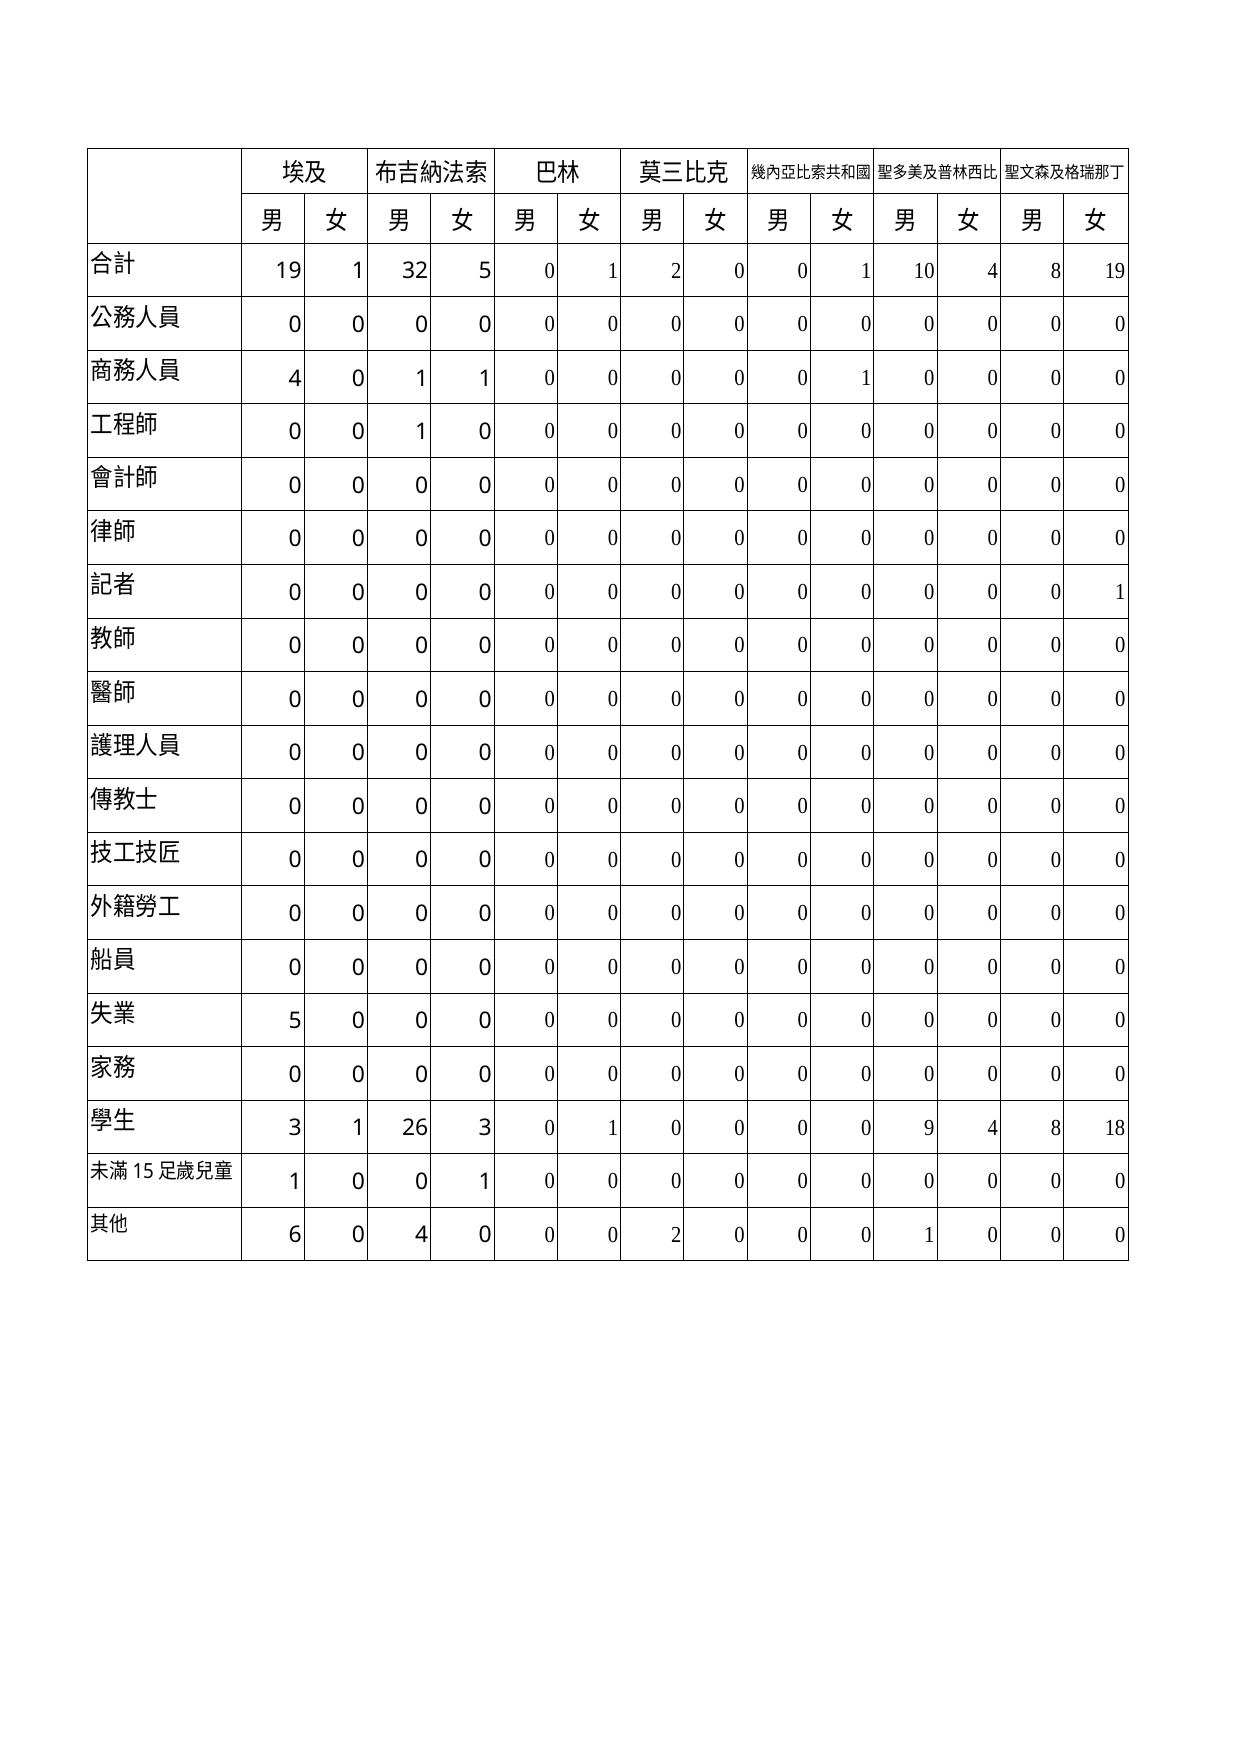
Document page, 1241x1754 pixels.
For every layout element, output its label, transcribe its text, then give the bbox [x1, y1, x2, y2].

table_cell 0 [1064, 726, 1128, 778]
table_cell 0 [1001, 351, 1063, 403]
table_cell 10 [874, 244, 937, 296]
table_cell 0 [305, 886, 367, 939]
table_cell 0 [811, 726, 873, 778]
table_cell 8 [1001, 1101, 1063, 1153]
table_cell 0 [558, 779, 620, 832]
table_cell 0 [748, 940, 810, 992]
table_cell 技工技匠 [88, 833, 241, 885]
table_cell 2 [621, 244, 683, 296]
table_cell 3 [431, 1101, 494, 1153]
table_cell 0 [1001, 1154, 1063, 1207]
table_cell 0 [621, 565, 683, 617]
table_cell 0 [305, 619, 367, 671]
table_cell 男 [874, 194, 937, 243]
table_cell 5 [431, 244, 494, 296]
table_cell 0 [305, 672, 367, 724]
table_header [88, 149, 241, 243]
table_cell 4 [938, 244, 1000, 296]
table_cell 26 [368, 1101, 430, 1153]
table_cell 0 [431, 511, 494, 564]
table_cell 0 [242, 833, 304, 885]
table_cell 0 [305, 940, 367, 992]
table_cell 0 [811, 565, 873, 617]
table_cell 0 [621, 458, 683, 510]
table_cell 0 [938, 351, 1000, 403]
table_cell 0 [1064, 779, 1128, 832]
table_cell 0 [684, 565, 747, 617]
table_cell 19 [242, 244, 304, 296]
table_cell 0 [1064, 886, 1128, 939]
table_cell 0 [558, 565, 620, 617]
table_cell 0 [242, 672, 304, 724]
table_cell 0 [621, 297, 683, 350]
table_cell 女 [811, 194, 873, 243]
table_cell 0 [811, 458, 873, 510]
table_cell 0 [1001, 940, 1063, 992]
table_cell 0 [684, 244, 747, 296]
table_cell 0 [748, 404, 810, 457]
table_cell 0 [748, 779, 810, 832]
table_cell 外籍勞工 [88, 886, 241, 939]
table_cell 0 [1001, 619, 1063, 671]
table_cell 0 [431, 619, 494, 671]
table_cell 0 [305, 511, 367, 564]
table_cell 0 [874, 297, 937, 350]
table_cell 0 [938, 619, 1000, 671]
table_cell 0 [1001, 779, 1063, 832]
table_cell 0 [1001, 511, 1063, 564]
table_cell 0 [558, 1047, 620, 1099]
table_cell 0 [684, 1154, 747, 1207]
table_cell 0 [874, 940, 937, 992]
table_cell 0 [242, 886, 304, 939]
table_cell 0 [1064, 940, 1128, 992]
table_cell 0 [558, 994, 620, 1046]
table_cell 0 [495, 726, 557, 778]
table_cell 0 [684, 779, 747, 832]
table_cell 0 [495, 404, 557, 457]
table_cell 0 [1001, 833, 1063, 885]
table_cell 0 [621, 511, 683, 564]
table_cell 0 [1001, 297, 1063, 350]
table_cell 0 [1001, 1208, 1063, 1260]
table_cell 0 [684, 351, 747, 403]
table_cell 會計師 [88, 458, 241, 510]
table_cell 0 [242, 565, 304, 617]
table_cell 0 [1001, 1047, 1063, 1099]
table_cell 0 [811, 404, 873, 457]
table_cell 0 [431, 940, 494, 992]
table_cell 1 [242, 1154, 304, 1207]
table_cell 0 [621, 672, 683, 724]
table_cell 32 [368, 244, 430, 296]
table_cell 3 [242, 1101, 304, 1153]
table_cell 男 [1001, 194, 1063, 243]
table_cell 0 [242, 297, 304, 350]
table_cell 0 [621, 619, 683, 671]
table_cell 護理人員 [88, 726, 241, 778]
table_cell 0 [748, 994, 810, 1046]
table_cell 0 [1001, 565, 1063, 617]
table_cell 男 [368, 194, 430, 243]
table_cell 1 [368, 404, 430, 457]
table_cell 0 [495, 994, 557, 1046]
table_cell 0 [1064, 511, 1128, 564]
table_cell 0 [938, 994, 1000, 1046]
table_cell 6 [242, 1208, 304, 1260]
table_cell 0 [242, 619, 304, 671]
table_cell 合計 [88, 244, 241, 296]
table_cell 0 [748, 1208, 810, 1260]
table_header 巴林 [495, 149, 620, 193]
table_cell 0 [938, 565, 1000, 617]
table_cell 0 [811, 511, 873, 564]
table_cell 家務 [88, 1047, 241, 1099]
table_cell 0 [242, 726, 304, 778]
table_cell 商務人員 [88, 351, 241, 403]
table_cell 0 [1064, 458, 1128, 510]
table_cell 0 [1064, 672, 1128, 724]
table_cell 0 [748, 672, 810, 724]
table_cell 0 [748, 1154, 810, 1207]
table_cell 4 [368, 1208, 430, 1260]
table_cell 0 [621, 404, 683, 457]
table_cell 0 [1064, 1154, 1128, 1207]
table_cell 0 [621, 726, 683, 778]
table_cell 0 [305, 297, 367, 350]
table_cell 0 [874, 511, 937, 564]
table_cell 0 [368, 726, 430, 778]
table_cell 0 [748, 886, 810, 939]
table_cell 0 [305, 565, 367, 617]
table_cell 傳教士 [88, 779, 241, 832]
table_header 埃及 [242, 149, 367, 193]
table_cell 0 [368, 1047, 430, 1099]
table_cell 1 [874, 1208, 937, 1260]
table_cell 0 [1064, 351, 1128, 403]
table_cell 0 [495, 940, 557, 992]
table_cell 0 [1064, 994, 1128, 1046]
table_cell 0 [811, 1047, 873, 1099]
table_cell 0 [431, 404, 494, 457]
table_cell 0 [938, 940, 1000, 992]
table_cell 0 [684, 404, 747, 457]
table_cell 船員 [88, 940, 241, 992]
table_cell 0 [811, 619, 873, 671]
table_cell 0 [684, 726, 747, 778]
table_cell 0 [368, 833, 430, 885]
table_cell 0 [684, 994, 747, 1046]
table_cell 0 [368, 619, 430, 671]
table_cell 0 [748, 726, 810, 778]
table_cell 0 [684, 619, 747, 671]
table_cell 0 [558, 833, 620, 885]
table_cell 0 [305, 1154, 367, 1207]
table_cell 女 [431, 194, 494, 243]
table_cell 0 [874, 351, 937, 403]
table_cell 0 [874, 833, 937, 885]
table_cell 女 [305, 194, 367, 243]
table_cell 0 [431, 886, 494, 939]
table_cell 0 [811, 940, 873, 992]
table_cell 0 [811, 1208, 873, 1260]
table_cell 學生 [88, 1101, 241, 1153]
table_cell 0 [938, 297, 1000, 350]
table_cell 0 [811, 1101, 873, 1153]
table_cell 0 [431, 994, 494, 1046]
table_cell 醫師 [88, 672, 241, 724]
table_cell 0 [368, 940, 430, 992]
table_cell 0 [811, 779, 873, 832]
table_cell 0 [621, 779, 683, 832]
table_cell 女 [938, 194, 1000, 243]
table_cell 0 [431, 672, 494, 724]
table_cell 0 [938, 833, 1000, 885]
table_cell 0 [431, 1208, 494, 1260]
table_cell 公務人員 [88, 297, 241, 350]
table_cell 男 [621, 194, 683, 243]
table_cell 0 [684, 940, 747, 992]
table_cell 0 [495, 1208, 557, 1260]
table_cell 0 [495, 1047, 557, 1099]
table_cell 0 [368, 297, 430, 350]
table_cell 0 [874, 1047, 937, 1099]
table_cell 0 [431, 458, 494, 510]
table_cell 0 [495, 565, 557, 617]
table_cell 0 [684, 458, 747, 510]
table_cell 0 [621, 940, 683, 992]
table_cell 0 [242, 511, 304, 564]
table_cell 0 [305, 458, 367, 510]
table_cell 女 [1064, 194, 1128, 243]
table_cell 1 [431, 351, 494, 403]
table_cell 0 [684, 297, 747, 350]
table_cell 0 [1001, 726, 1063, 778]
table_cell 18 [1064, 1101, 1128, 1153]
table_cell 4 [242, 351, 304, 403]
table_cell 0 [938, 779, 1000, 832]
table_cell 0 [1064, 1047, 1128, 1099]
table_cell 0 [748, 511, 810, 564]
table_cell 失業 [88, 994, 241, 1046]
table_cell 0 [748, 1047, 810, 1099]
table_cell 0 [1001, 672, 1063, 724]
table_cell 0 [1001, 458, 1063, 510]
table_cell 0 [748, 565, 810, 617]
table_cell 0 [621, 994, 683, 1046]
table_cell 0 [1001, 886, 1063, 939]
table_cell 0 [431, 833, 494, 885]
table_cell 0 [1064, 833, 1128, 885]
table_cell 0 [495, 458, 557, 510]
table_cell 0 [748, 1101, 810, 1153]
table_cell 0 [874, 994, 937, 1046]
table_cell 1 [811, 351, 873, 403]
table_cell 0 [1001, 404, 1063, 457]
table_cell 0 [495, 1101, 557, 1153]
table_cell 0 [874, 672, 937, 724]
table_cell 0 [874, 779, 937, 832]
table_cell 0 [748, 458, 810, 510]
table_cell 0 [242, 1047, 304, 1099]
table_cell 0 [874, 565, 937, 617]
table_cell 0 [938, 404, 1000, 457]
table_cell 0 [495, 351, 557, 403]
table_cell 4 [938, 1101, 1000, 1153]
table_cell 0 [495, 297, 557, 350]
table_cell 0 [684, 1208, 747, 1260]
table_cell 0 [368, 511, 430, 564]
table_cell 男 [242, 194, 304, 243]
table_cell 0 [431, 779, 494, 832]
table_cell 律師 [88, 511, 241, 564]
table_cell 0 [558, 619, 620, 671]
table_cell 0 [811, 672, 873, 724]
table_cell 1 [558, 244, 620, 296]
table_cell 男 [495, 194, 557, 243]
table_cell 0 [558, 940, 620, 992]
table_cell 0 [811, 994, 873, 1046]
table_cell 0 [874, 404, 937, 457]
table_cell 1 [305, 244, 367, 296]
table_cell 0 [1064, 404, 1128, 457]
table_cell 教師 [88, 619, 241, 671]
table_cell 0 [748, 833, 810, 885]
table_cell 9 [874, 1101, 937, 1153]
table_cell 0 [431, 1047, 494, 1099]
table_header 布吉納法索 [368, 149, 494, 193]
table_cell 0 [495, 244, 557, 296]
table_cell 女 [684, 194, 747, 243]
table_header 莫三比克 [621, 149, 747, 193]
table_cell 0 [684, 672, 747, 724]
table_cell 0 [368, 779, 430, 832]
table_cell 0 [684, 1047, 747, 1099]
table_cell 0 [938, 511, 1000, 564]
table_cell 0 [305, 726, 367, 778]
table_cell 0 [495, 672, 557, 724]
table_cell 0 [558, 458, 620, 510]
table_cell 0 [621, 833, 683, 885]
table_cell 0 [684, 1101, 747, 1153]
table_cell 0 [938, 458, 1000, 510]
table_cell 0 [1064, 1208, 1128, 1260]
table_cell 0 [938, 1154, 1000, 1207]
table_cell 0 [558, 1154, 620, 1207]
table_cell 0 [938, 672, 1000, 724]
table_cell 0 [874, 726, 937, 778]
table_cell 8 [1001, 244, 1063, 296]
table_cell 0 [368, 565, 430, 617]
table_cell 0 [621, 886, 683, 939]
table_cell 5 [242, 994, 304, 1046]
table_cell 其他 [88, 1208, 241, 1260]
table_cell 0 [558, 511, 620, 564]
table_cell 0 [621, 351, 683, 403]
table_cell 0 [242, 779, 304, 832]
table_cell 0 [1064, 619, 1128, 671]
table_cell 19 [1064, 244, 1128, 296]
table_cell 0 [495, 1154, 557, 1207]
table_cell 0 [495, 833, 557, 885]
table_cell 0 [305, 404, 367, 457]
table_cell 0 [874, 1154, 937, 1207]
table_cell 0 [368, 672, 430, 724]
table_cell 男 [748, 194, 810, 243]
table_cell 0 [938, 886, 1000, 939]
table_cell 0 [684, 833, 747, 885]
table_cell 0 [305, 351, 367, 403]
table_cell 0 [621, 1101, 683, 1153]
table_cell 0 [684, 511, 747, 564]
table_cell 1 [431, 1154, 494, 1207]
table_cell 0 [305, 833, 367, 885]
table_cell 0 [811, 833, 873, 885]
table_cell 0 [368, 1154, 430, 1207]
table_cell 0 [431, 565, 494, 617]
table_cell 0 [558, 297, 620, 350]
table_cell 工程師 [88, 404, 241, 457]
table_cell 0 [811, 1154, 873, 1207]
table_cell 0 [558, 1208, 620, 1260]
table_cell 0 [495, 511, 557, 564]
table_cell 0 [368, 886, 430, 939]
table_cell 0 [748, 297, 810, 350]
table_cell 0 [495, 779, 557, 832]
table_cell 0 [874, 458, 937, 510]
table_cell 未滿15足歲兒童 [88, 1154, 241, 1207]
table_cell 0 [748, 244, 810, 296]
table_cell 0 [305, 1208, 367, 1260]
table_cell 0 [938, 726, 1000, 778]
table_cell 1 [1064, 565, 1128, 617]
table_cell 0 [558, 404, 620, 457]
table_cell 1 [305, 1101, 367, 1153]
table_cell 0 [811, 297, 873, 350]
table_cell 0 [811, 886, 873, 939]
table_cell 0 [874, 886, 937, 939]
table_cell 0 [431, 726, 494, 778]
table_cell 0 [431, 297, 494, 350]
table_cell 0 [621, 1047, 683, 1099]
table_cell 0 [558, 726, 620, 778]
table_cell 0 [368, 994, 430, 1046]
table_cell 0 [874, 619, 937, 671]
table_cell 2 [621, 1208, 683, 1260]
table_cell 0 [495, 886, 557, 939]
table_cell 0 [305, 994, 367, 1046]
table_cell 0 [938, 1208, 1000, 1260]
table_cell 0 [305, 779, 367, 832]
table_cell 0 [1064, 297, 1128, 350]
table_cell 0 [558, 672, 620, 724]
table_cell 女 [558, 194, 620, 243]
table_cell 0 [495, 619, 557, 671]
table_cell 0 [558, 351, 620, 403]
table_cell 0 [242, 458, 304, 510]
table_header 聖多美及普林西比 [874, 149, 1000, 193]
table_cell 0 [938, 1047, 1000, 1099]
table_cell 1 [558, 1101, 620, 1153]
table_cell 0 [684, 886, 747, 939]
table_header 聖文森及格瑞那丁 [1001, 149, 1128, 193]
table_cell 0 [242, 940, 304, 992]
table_cell 0 [621, 1154, 683, 1207]
table_cell 0 [368, 458, 430, 510]
table_cell 0 [748, 351, 810, 403]
table_cell 1 [368, 351, 430, 403]
table_cell 0 [558, 886, 620, 939]
table_cell 1 [811, 244, 873, 296]
table_cell 0 [305, 1047, 367, 1099]
table_header 幾內亞比索共和國 [748, 149, 873, 193]
table_cell 0 [1001, 994, 1063, 1046]
table_cell 記者 [88, 565, 241, 617]
table_cell 0 [242, 404, 304, 457]
table_cell 0 [748, 619, 810, 671]
